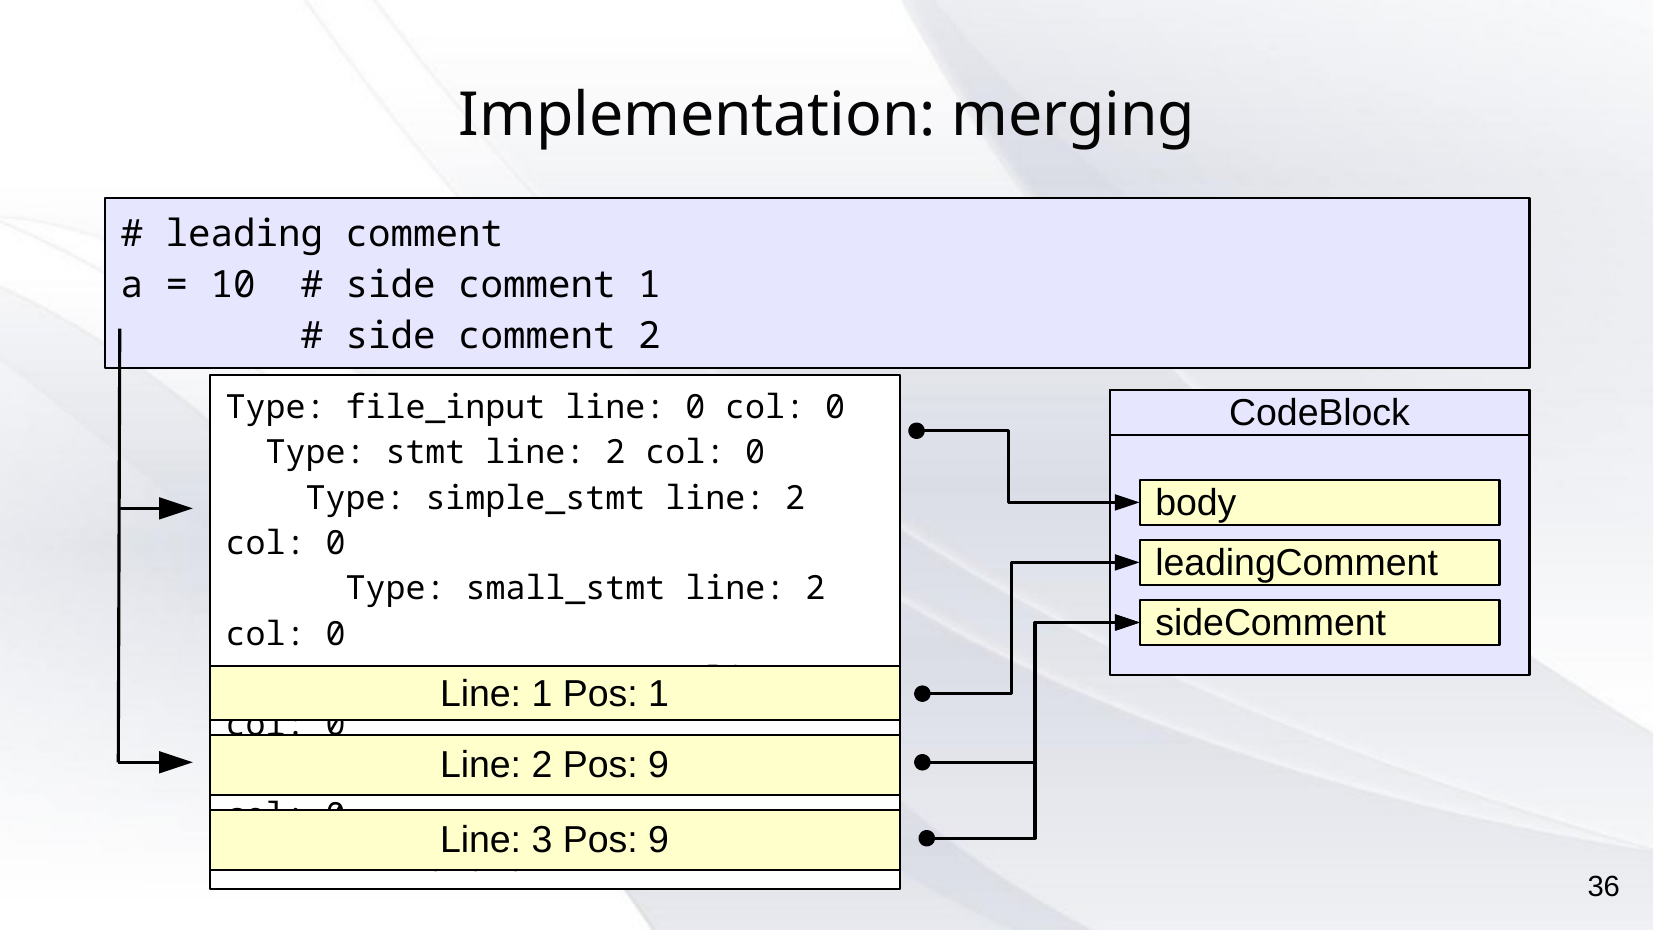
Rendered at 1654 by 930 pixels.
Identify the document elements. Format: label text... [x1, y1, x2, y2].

text_box [1109, 435, 1530, 675]
text_box leadingComment [1139, 539, 1500, 585]
text_box body [1139, 479, 1500, 525]
text_box CodeBlock [1109, 389, 1530, 435]
text_box Line: 1 Pos: 1 [209, 665, 900, 720]
text_box Type: file_input line: 0 col: 0 Type: stmt line: 2 col: 0 Type: simple_stmt line: 2 col: 0 Type: small_stmt line: 2 col: 0 Type: expr_stmt line: 2 col: 0 Type: testlist line: 2 col: 0 . . . [209, 374, 900, 630]
text_box Line: 3 Pos: 9 [209, 809, 900, 870]
picture [0, 0, 1654, 930]
text_box Line: 2 Pos: 9 [209, 734, 900, 795]
text_box sideComment [1139, 599, 1500, 645]
title Implementation: merging [60, 35, 1594, 189]
text_box # leading comment a = 10 # side comment 1 # side comment 2 [104, 198, 1530, 329]
